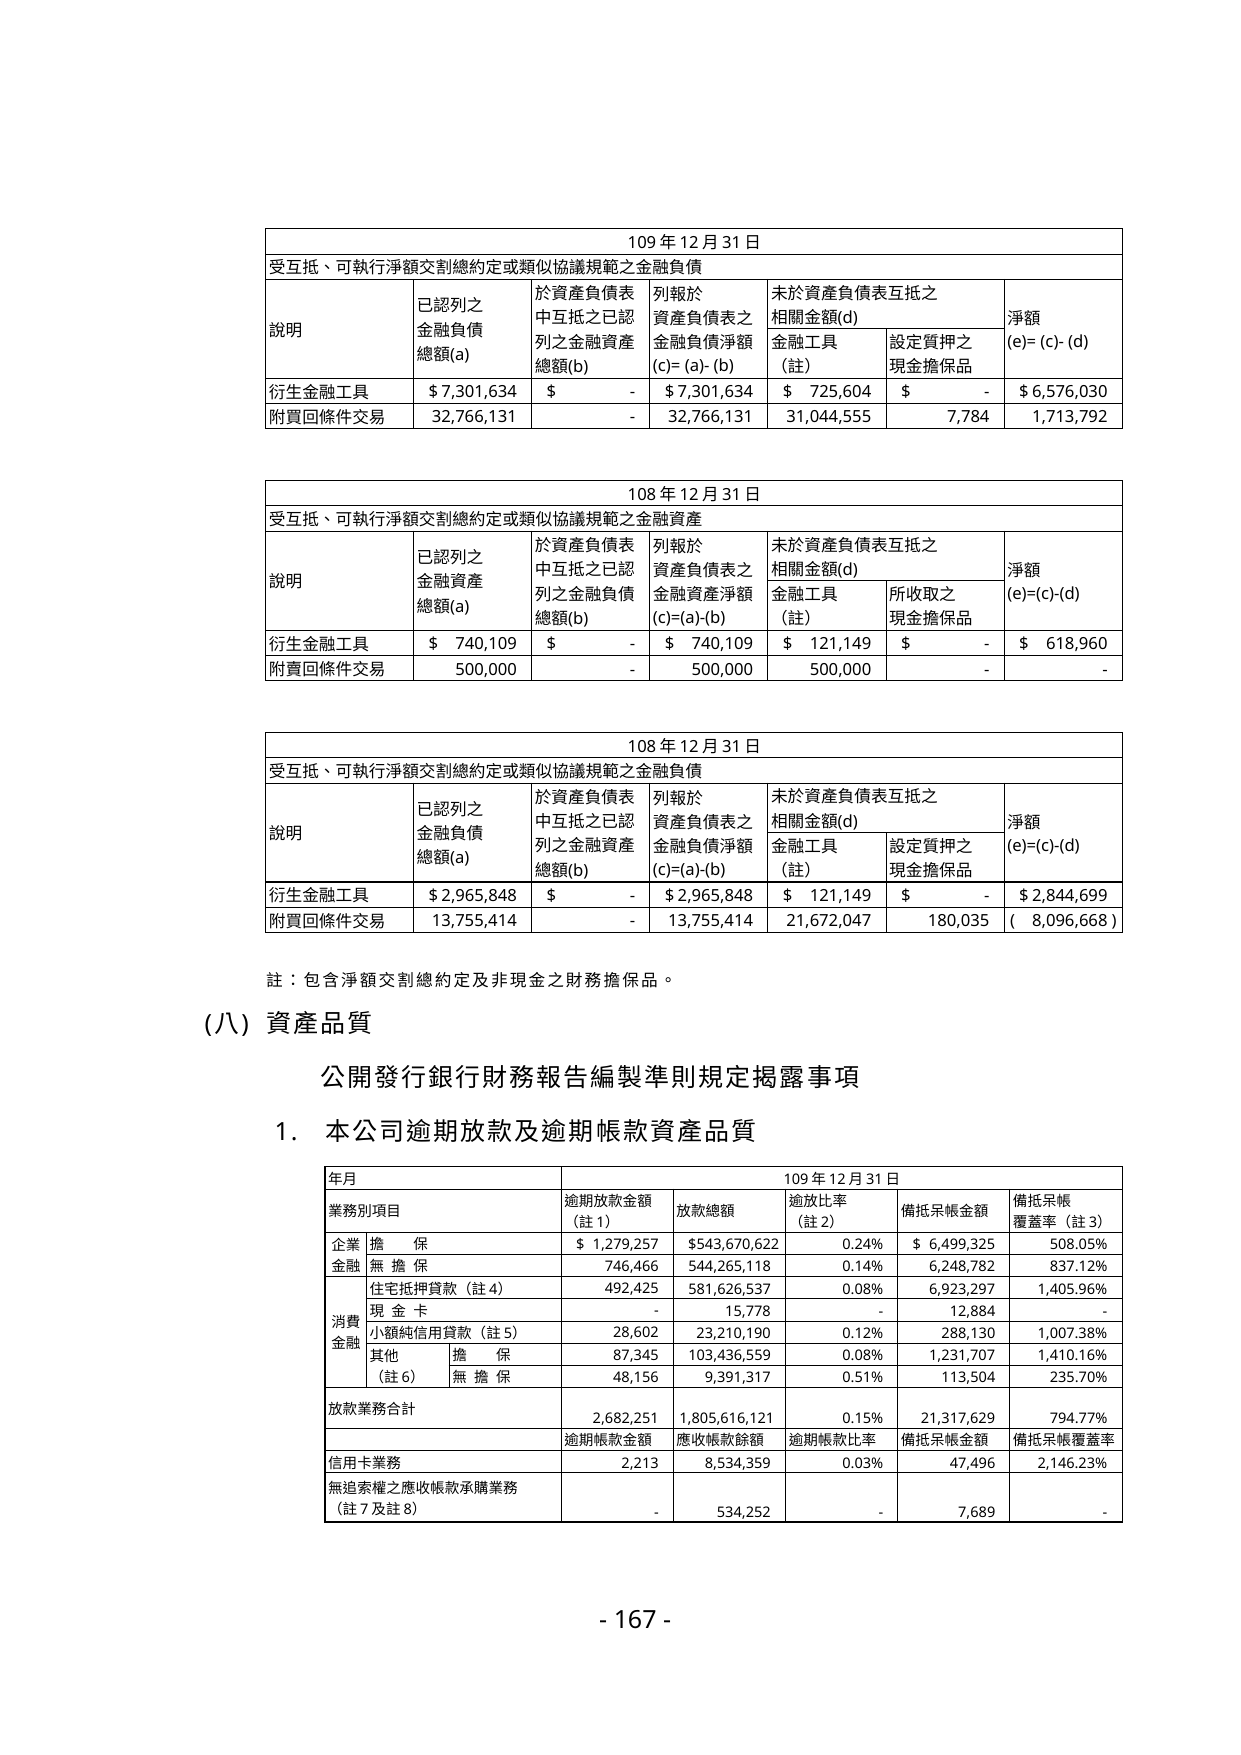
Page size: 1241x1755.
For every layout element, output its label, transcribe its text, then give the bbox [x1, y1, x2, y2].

table_cell 534,252 [674, 1473, 785, 1521]
table_cell 設定質押之 現金擔保品 [887, 833, 1004, 881]
table_cell - [1010, 1299, 1122, 1321]
table_cell 列報於 資產負債表之金融負債淨額 (c)=(a)-(b) [650, 784, 767, 881]
table_cell 0.14% [786, 1255, 897, 1276]
table_cell 金融工具（註） [768, 329, 886, 378]
table_header 年月 [326, 1167, 561, 1188]
table_cell 受互抵、可執行淨額交割總約定或類似協議規範之金融負債 [266, 758, 1122, 782]
table_cell 受互抵、可執行淨額交割總約定或類似協議規範之金融資產 [266, 506, 1122, 531]
table_cell $ - [887, 631, 1004, 655]
table_cell 消費 金融 [326, 1277, 366, 1387]
table_cell 500,000 [768, 656, 886, 680]
table_cell 備抵呆帳覆蓋率 [1010, 1429, 1122, 1450]
table_header 108年12月31日 [266, 481, 1122, 505]
text 註：包含淨額交割總約定及非現金之財務擔保品。 [266, 967, 1122, 991]
table_cell 企業 金融 [326, 1233, 366, 1276]
table_cell 淨額 (e)= (c)- (d) [1005, 280, 1122, 378]
table_cell 於資產負債表中互抵之已認列之金融負債總額(b) [532, 532, 649, 629]
text (八) 資產品質 [177, 1003, 1122, 1039]
table_cell 746,466 [562, 1255, 673, 1276]
text 1. 本公司逾期放款及逾期帳款資產品質 [266, 1112, 1122, 1148]
table_cell 受互抵、可執行淨額交割總約定或類似協議規範之金融負債 [266, 255, 1122, 279]
table_cell 未於資產負債表互抵之 相關金額(d) [768, 280, 1004, 328]
table_cell 837.12% [1010, 1255, 1122, 1276]
table_cell 設定質押之 現金擔保品 [887, 329, 1004, 378]
table_cell 12,884 [898, 1299, 1009, 1321]
table_cell - [562, 1473, 673, 1521]
table_cell $ 618,960 [1005, 631, 1122, 655]
table_cell 48,156 [562, 1366, 673, 1387]
table_cell $ 121,149 [768, 883, 886, 907]
table_cell 無 擔 保 [367, 1255, 561, 1276]
table_cell 未於資產負債表互抵之 相關金額(d) [768, 532, 1004, 580]
table_cell 7,689 [898, 1473, 1009, 1521]
table_cell 應收帳款餘額 [674, 1429, 785, 1450]
table_cell 1,805,616,121 [674, 1388, 785, 1428]
table_cell 放款業務合計 [326, 1388, 561, 1428]
table_cell 31,044,555 [768, 404, 886, 428]
table_cell 附買回條件交易 [266, 908, 413, 932]
table_header 108年12月31日 [266, 733, 1122, 757]
table_cell 已認列之 金融資產 總額(a) [414, 532, 531, 629]
table_cell 288,130 [898, 1322, 1009, 1343]
table_cell 13,755,414 [650, 908, 767, 932]
table_cell $ 2,965,848 [650, 883, 767, 907]
table_cell 13,755,414 [414, 908, 531, 932]
table_cell 32,766,131 [650, 404, 767, 428]
table_cell - [532, 656, 649, 680]
table_cell 103,436,559 [674, 1344, 785, 1365]
table_cell $ - [532, 379, 649, 403]
table_cell 金融工具（註） [768, 581, 886, 629]
table_cell 0.15% [786, 1388, 897, 1428]
table_cell 其他 （註6） [367, 1344, 449, 1387]
text 公開發行銀行財務報告編製準則規定揭露事項 [266, 1057, 1122, 1094]
table_cell $ 725,604 [768, 379, 886, 403]
table_cell - [786, 1473, 897, 1521]
table_cell 逾期帳款比率 [786, 1429, 897, 1450]
table_cell 金融工具（註） [768, 833, 886, 881]
table_cell 47,496 [898, 1451, 1009, 1472]
table_cell $ 7,301,634 [650, 379, 767, 403]
table_cell $ 7,301,634 [414, 379, 531, 403]
table_cell 備抵呆帳 覆蓋率（註3） [1010, 1190, 1122, 1232]
table_cell 9,391,317 [674, 1366, 785, 1387]
table_cell 32,766,131 [414, 404, 531, 428]
table_cell $ 543,670,622 [674, 1233, 785, 1254]
table_cell 794.77% [1010, 1388, 1122, 1428]
table_cell 說明 [266, 280, 413, 378]
table_cell 581,626,537 [674, 1277, 785, 1298]
table_cell 1,405.96% [1010, 1277, 1122, 1298]
table_cell 21,317,629 [898, 1388, 1009, 1428]
table_cell 500,000 [414, 656, 531, 680]
table_cell 235.70% [1010, 1366, 1122, 1387]
table_cell 21,672,047 [768, 908, 886, 932]
table_cell 放款總額 [674, 1190, 785, 1232]
table_cell 0.08% [786, 1344, 897, 1365]
table_cell 0.08% [786, 1277, 897, 1298]
table_cell 未於資產負債表互抵之 相關金額(d) [768, 784, 1004, 832]
table_cell - [887, 656, 1004, 680]
table_cell $ 740,109 [414, 631, 531, 655]
table_cell 28,602 [562, 1322, 673, 1343]
table_cell 2,146.23% [1010, 1451, 1122, 1472]
table_cell 淨額 (e)=(c)-(d) [1005, 532, 1122, 629]
table_cell 7,784 [887, 404, 1004, 428]
table_cell $ 6,499,325 [898, 1233, 1009, 1254]
table_cell 附賣回條件交易 [266, 656, 413, 680]
table_cell $ - [887, 883, 1004, 907]
table_cell 備抵呆帳金額 [898, 1190, 1009, 1232]
table_header 109年12月31日 [266, 229, 1122, 253]
table_cell 0.12% [786, 1322, 897, 1343]
table_cell $ 740,109 [650, 631, 767, 655]
table_cell 0.03% [786, 1451, 897, 1472]
table_cell 15,778 [674, 1299, 785, 1321]
table_cell 500,000 [650, 656, 767, 680]
table_cell $ 121,149 [768, 631, 886, 655]
table_cell 擔 保 [367, 1233, 561, 1254]
table_cell 23,210,190 [674, 1322, 785, 1343]
table_cell 已認列之 金融負債 總額(a) [414, 784, 531, 881]
table_cell 87,345 [562, 1344, 673, 1365]
table_cell 所收取之 現金擔保品 [887, 581, 1004, 629]
table_cell 1,231,707 [898, 1344, 1009, 1365]
table_cell - [532, 908, 649, 932]
table_cell 492,425 [562, 1277, 673, 1298]
table_cell 1,007.38% [1010, 1322, 1122, 1343]
table_cell $ 2,844,699 [1005, 883, 1122, 907]
table_cell - [532, 404, 649, 428]
table_cell 擔 保 [450, 1344, 561, 1365]
table_cell 已認列之 金融負債 總額(a) [414, 280, 531, 378]
table_cell 0.24% [786, 1233, 897, 1254]
table_cell 180,035 [887, 908, 1004, 932]
table_cell 0.51% [786, 1366, 897, 1387]
table_cell 於資產負債表中互抵之已認列之金融資產總額(b) [532, 784, 649, 881]
table_cell 6,923,297 [898, 1277, 1009, 1298]
table_cell 現 金 卡 [367, 1299, 561, 1321]
table_cell 8,534,359 [674, 1451, 785, 1472]
table_cell 衍生金融工具 [266, 379, 413, 403]
table_cell - [786, 1299, 897, 1321]
table_cell 說明 [266, 532, 413, 629]
table_cell $ 6,576,030 [1005, 379, 1122, 403]
table_cell 住宅抵押貸款（註4） [367, 1277, 561, 1298]
table_cell 1,713,792 [1005, 404, 1122, 428]
table_cell 逾期放款金額 （註1） [562, 1190, 673, 1232]
table_cell 附買回條件交易 [266, 404, 413, 428]
table_cell ( 8,096,668 ) [1005, 908, 1122, 932]
table_cell 2,682,251 [562, 1388, 673, 1428]
table_cell 列報於 資產負債表之 金融資產淨額 (c)=(a)-(b) [650, 532, 767, 629]
table_cell 113,504 [898, 1366, 1009, 1387]
table_cell 逾放比率 （註2） [786, 1190, 897, 1232]
table_cell 6,248,782 [898, 1255, 1009, 1276]
table_cell 544,265,118 [674, 1255, 785, 1276]
table_cell 於資產負債表中互抵之已認列之金融資產總額(b) [532, 280, 649, 378]
table_cell - [562, 1299, 673, 1321]
table_cell 逾期帳款金額 [562, 1429, 673, 1450]
table_cell $ 2,965,848 [414, 883, 531, 907]
table_cell 衍生金融工具 [266, 631, 413, 655]
table_cell 無 擔 保 [450, 1366, 561, 1387]
table_cell 信用卡業務 [326, 1451, 561, 1472]
table_cell $ - [532, 631, 649, 655]
table_cell [326, 1429, 561, 1450]
table_cell 1,410.16% [1010, 1344, 1122, 1365]
table_cell 業務別項目 [326, 1190, 561, 1232]
table_cell 說明 [266, 784, 413, 881]
table_cell 淨額 (e)=(c)-(d) [1005, 784, 1122, 881]
table_cell 小額純信用貸款（註5） [367, 1322, 561, 1343]
table_header 109年12月31日 [562, 1167, 1122, 1188]
table_cell - [1005, 656, 1122, 680]
table_cell $ - [887, 379, 1004, 403]
table_cell 列報於 資產負債表之金融負債淨額 (c)= (a)- (b) [650, 280, 767, 378]
table_cell 508.05% [1010, 1233, 1122, 1254]
table_cell 備抵呆帳金額 [898, 1429, 1009, 1450]
table_cell $ - [532, 883, 649, 907]
table_cell $ 1,279,257 [562, 1233, 673, 1254]
table_cell 無追索權之應收帳款承購業務 （註7及註8） [326, 1473, 561, 1521]
table_cell - [1010, 1473, 1122, 1521]
table_cell 衍生金融工具 [266, 883, 413, 907]
table_cell 2,213 [562, 1451, 673, 1472]
